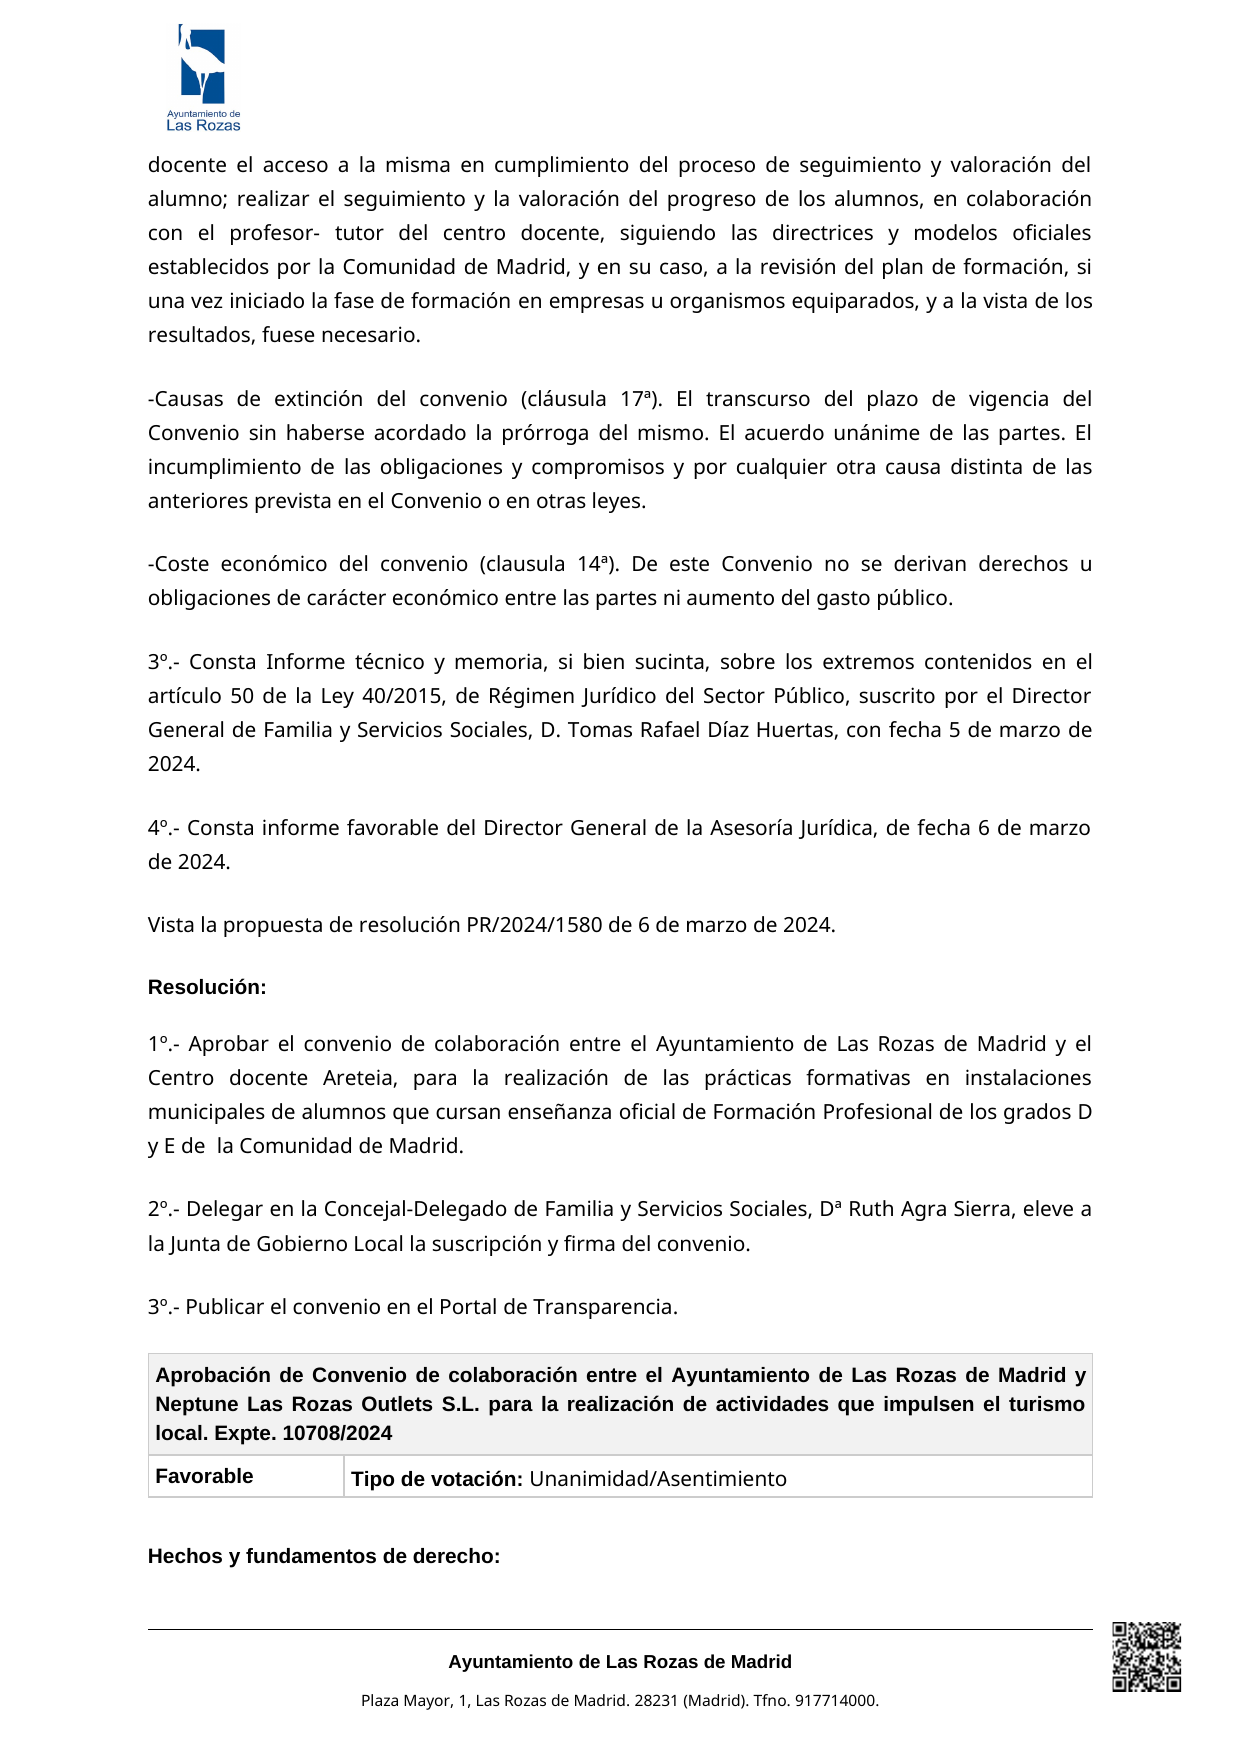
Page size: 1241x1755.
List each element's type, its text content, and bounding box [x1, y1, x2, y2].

text 3º.- Publicar el convenio en el Portal de Transparencia. [148, 1292, 1105, 1321]
text docente el acceso a la misma en cumplimiento del proceso de seguimiento y valoración del alumno; realizar el seguimiento y la valoración del progreso de los alumnos, en colaboración con el profesor- tutor del centro docente, siguiendo las directrices y modelos oficiales establecidos por la Comunidad de Madrid, y en su caso, a la revisión del plan de formación, si una vez iniciado la fase de formación en empresas u organismos equiparados, y a la vista de los resultados, fuese necesario. [148, 150, 1093, 349]
text -Coste económico del convenio (clausula 14ª). De este Convenio no se derivan derechos u obligaciones de carácter económico entre las partes ni aumento del gasto público. [148, 549, 1093, 612]
text -Causas de extinción del convenio (cláusula 17ª). El transcurso del plazo de vigencia del Convenio sin haberse acordado la prórroga del mismo. El acuerdo unánime de las partes. El incumplimiento de las obligaciones y compromisos y por cualquier otra causa distinta de las anteriores prevista en el Convenio o en otras leyes. [148, 384, 1093, 514]
table_header Aprobación de Convenio de colaboración entre el Ayuntamiento de Las Rozas de Madrid y Neptune Las Rozas Outlets S.L. para la realización de actividades que impulsen el turismo local. Expte. 10708/2024 [149, 1354, 1092, 1454]
subtitle Resolución: [148, 974, 1105, 998]
text 2º.- Delegar en la Concejal-Delegado de Familia y Servicios Sociales, Dª Ruth Agra Sierra, eleve a la Junta de Gobierno Local la suscripción y firma del convenio. [148, 1194, 1093, 1257]
text 4º.- Consta informe favorable del Director General de la Asesoría Jurídica, de fecha 6 de marzo de 2024. [148, 813, 1093, 875]
text Vista la propuesta de resolución PR/2024/1580 de 6 de marzo de 2024. [148, 910, 1105, 939]
text 3º.- Consta Informe técnico y memoria, si bien sucinta, sobre los extremos contenidos en el artículo 50 de la Ley 40/2015, de Régimen Jurídico del Sector Público, suscrito por el Director General de Familia y Servicios Sociales, D. Tomas Rafael Díaz Huertas, con fecha 5 de marzo de 2024. [148, 647, 1093, 778]
text 1º.- Aprobar el convenio de colaboración entre el Ayuntamiento de Las Rozas de Madrid y el Centro docente Areteia, para la realización de las prácticas formativas en instalaciones municipales de alumnos que cursan enseñanza oficial de Formación Profesional de los grados D y E de la Comunidad de Madrid. [148, 1029, 1093, 1159]
table_cell Favorable [149, 1456, 343, 1496]
table_cell Tipo de votación: Unanimidad/Asentimiento [345, 1456, 1092, 1496]
subtitle Hechos y fundamentos de derecho: [148, 1544, 1105, 1568]
